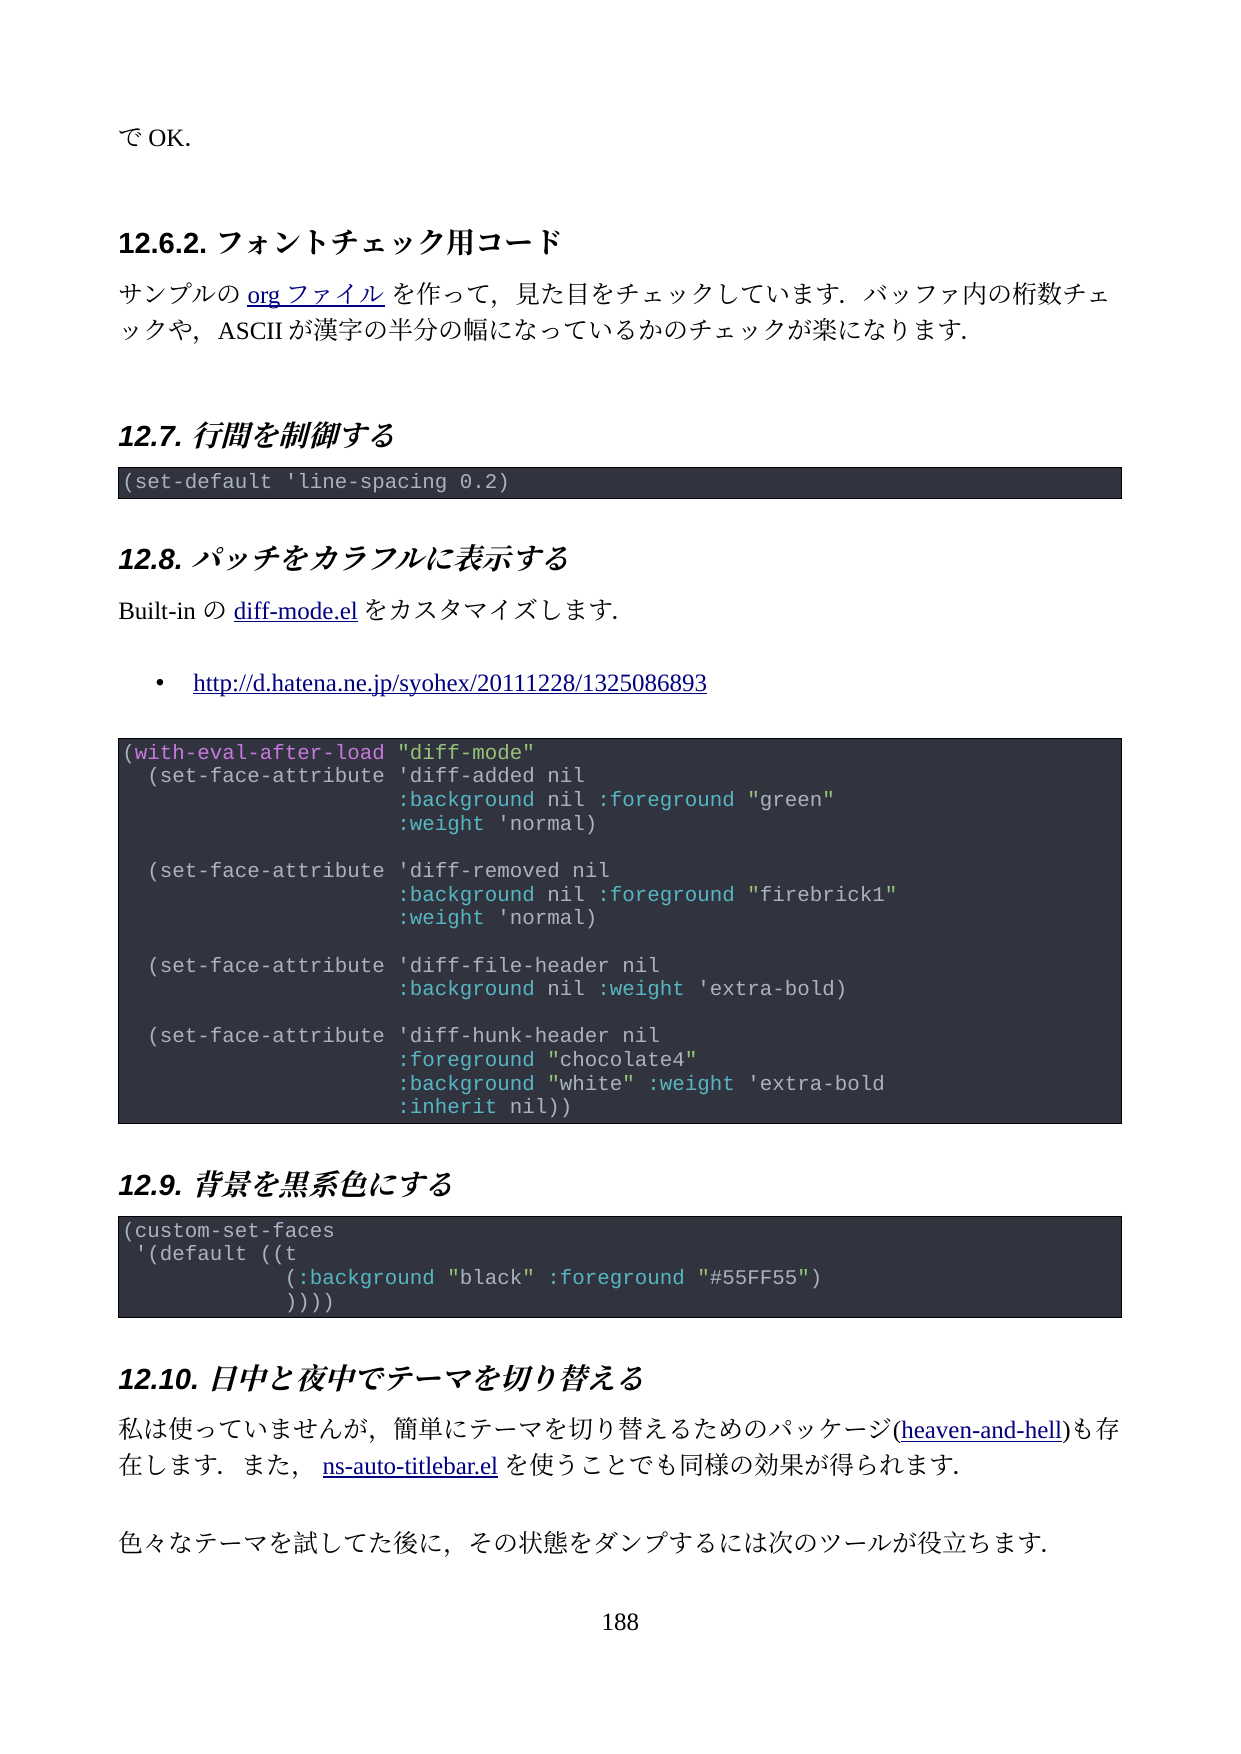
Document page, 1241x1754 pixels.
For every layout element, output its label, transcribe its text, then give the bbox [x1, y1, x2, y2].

text (set-default 'line-spacing 0.2) [119, 468, 1121, 498]
text :inherit nil)) [119, 1092, 1121, 1123]
text (set-face-attribute 'diff-hunk-header nil [119, 1022, 1121, 1045]
text 色々なテーマを試してた後に，その状態をダンプするには次のツールが役立ちます． [118, 1523, 1122, 1559]
text :weight 'normal) [119, 903, 1121, 927]
subtitle 背景を黒系色にする [118, 1161, 1122, 1203]
text (set-face-attribute 'diff-file-header nil [119, 951, 1121, 974]
subtitle 行間を制御する [118, 413, 1122, 455]
text :background nil :weight 'extra-bold) [119, 974, 1121, 998]
text (:background "black" :foreground "#55FF55") [119, 1263, 1121, 1287]
text サンプルの orgファイル を作って，見た目をチェックしています．バッファ内の桁数チェックや，ASCIIが漢字の半分の幅になっているかのチェックが楽になります． [118, 275, 1122, 375]
list http://d.hatena.ne.jp/syohex/20111228/1325086893 [156, 668, 1122, 725]
text 私は使っていませんが，簡単にテーマを切り替えるためのパッケージ(heaven-and-hell)も存在します．また， ns-auto-titlebar.el を使うことでも同様の効果が得られます． [118, 1410, 1122, 1511]
text :background "white" :weight 'extra-bold [119, 1069, 1121, 1092]
subtitle フォントチェック用コード [118, 220, 1122, 262]
text (set-face-attribute 'diff-added nil [119, 761, 1121, 785]
text '(default ((t [119, 1239, 1121, 1263]
text Built-in の diff-mode.el をカスタマイズします． [118, 591, 1122, 655]
text )))) [119, 1287, 1121, 1317]
text (set-face-attribute 'diff-removed nil [119, 856, 1121, 880]
text :weight 'normal) [119, 809, 1121, 832]
text でOK． [118, 118, 1122, 183]
subtitle パッチをカラフルに表示する [118, 536, 1122, 578]
text (with-eval-after-load "diff-mode" [119, 739, 1121, 761]
text :background nil :foreground "green" [119, 785, 1121, 809]
subtitle 日中と夜中でテーマを切り替える [118, 1356, 1122, 1398]
text (custom-set-faces [119, 1217, 1121, 1239]
text :foreground "chocolate4" [119, 1045, 1121, 1069]
text :background nil :foreground "firebrick1" [119, 880, 1121, 903]
